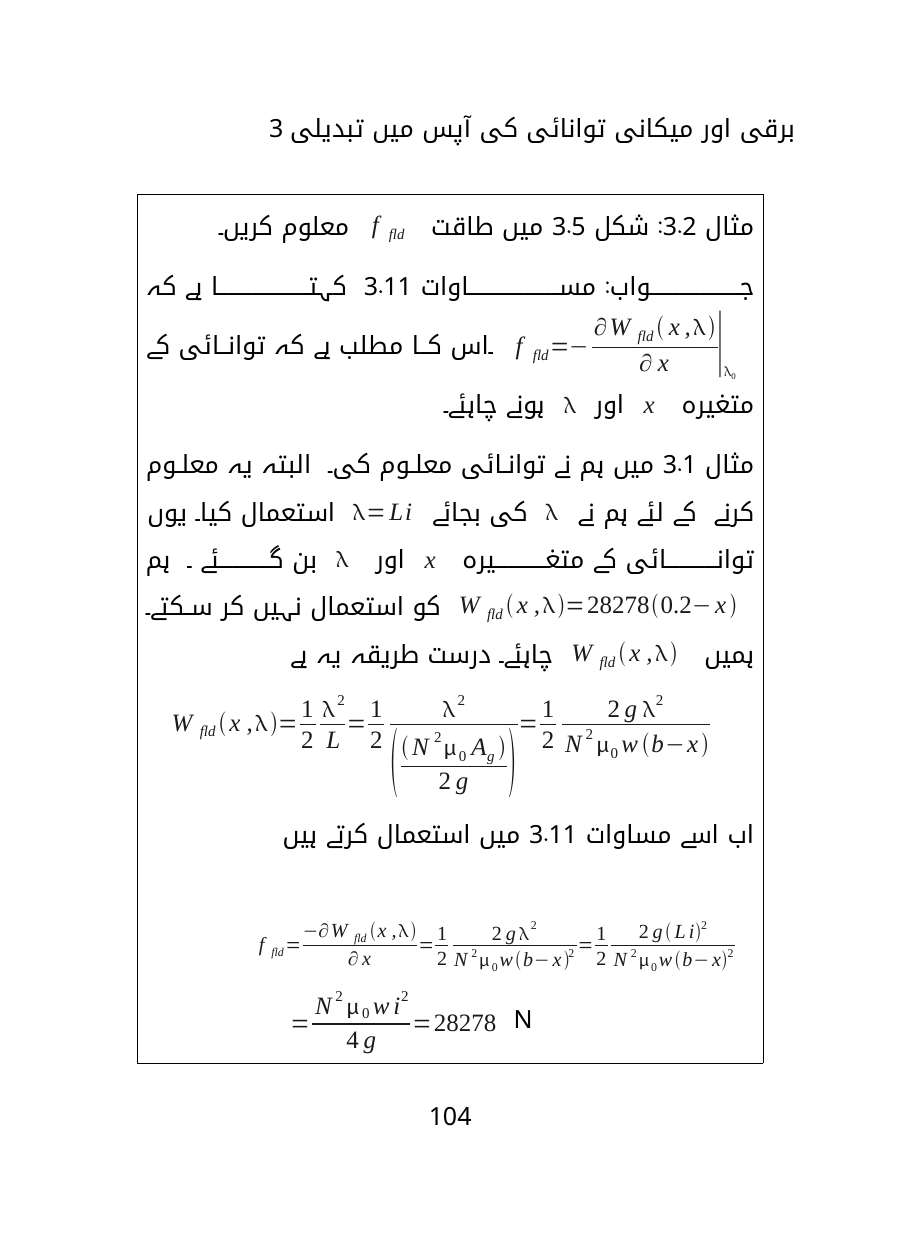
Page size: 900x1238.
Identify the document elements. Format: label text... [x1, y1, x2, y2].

text اب اسے مساوات 3.11 میں استعمال کرتے ہیں [146, 811, 754, 859]
text مثال 3.1 میں ہم نے توانائی معلوم کی۔ البتہ یہ معلوم کرنے کے لئے ہم نےکی بجائےاستعمال کیا۔ یوں توانائی کے متغیرہ اور بن گئے ۔ ہم کو استعمال نہیں کر سکتے۔ ہمیں چاہئے۔ درست طریقہ یہ ہے [146, 441, 754, 678]
text N [146, 987, 754, 1054]
text مثال 3.2: شکل 3.5 میں طاقت معلوم کریں۔ [146, 203, 754, 251]
text جواب: مساوات 3.11 کہتا ہے کہ ۔اس کا مطلب ہے کہ توانائی کے متغیرہ اورہونے چاہئے۔ [146, 263, 754, 429]
